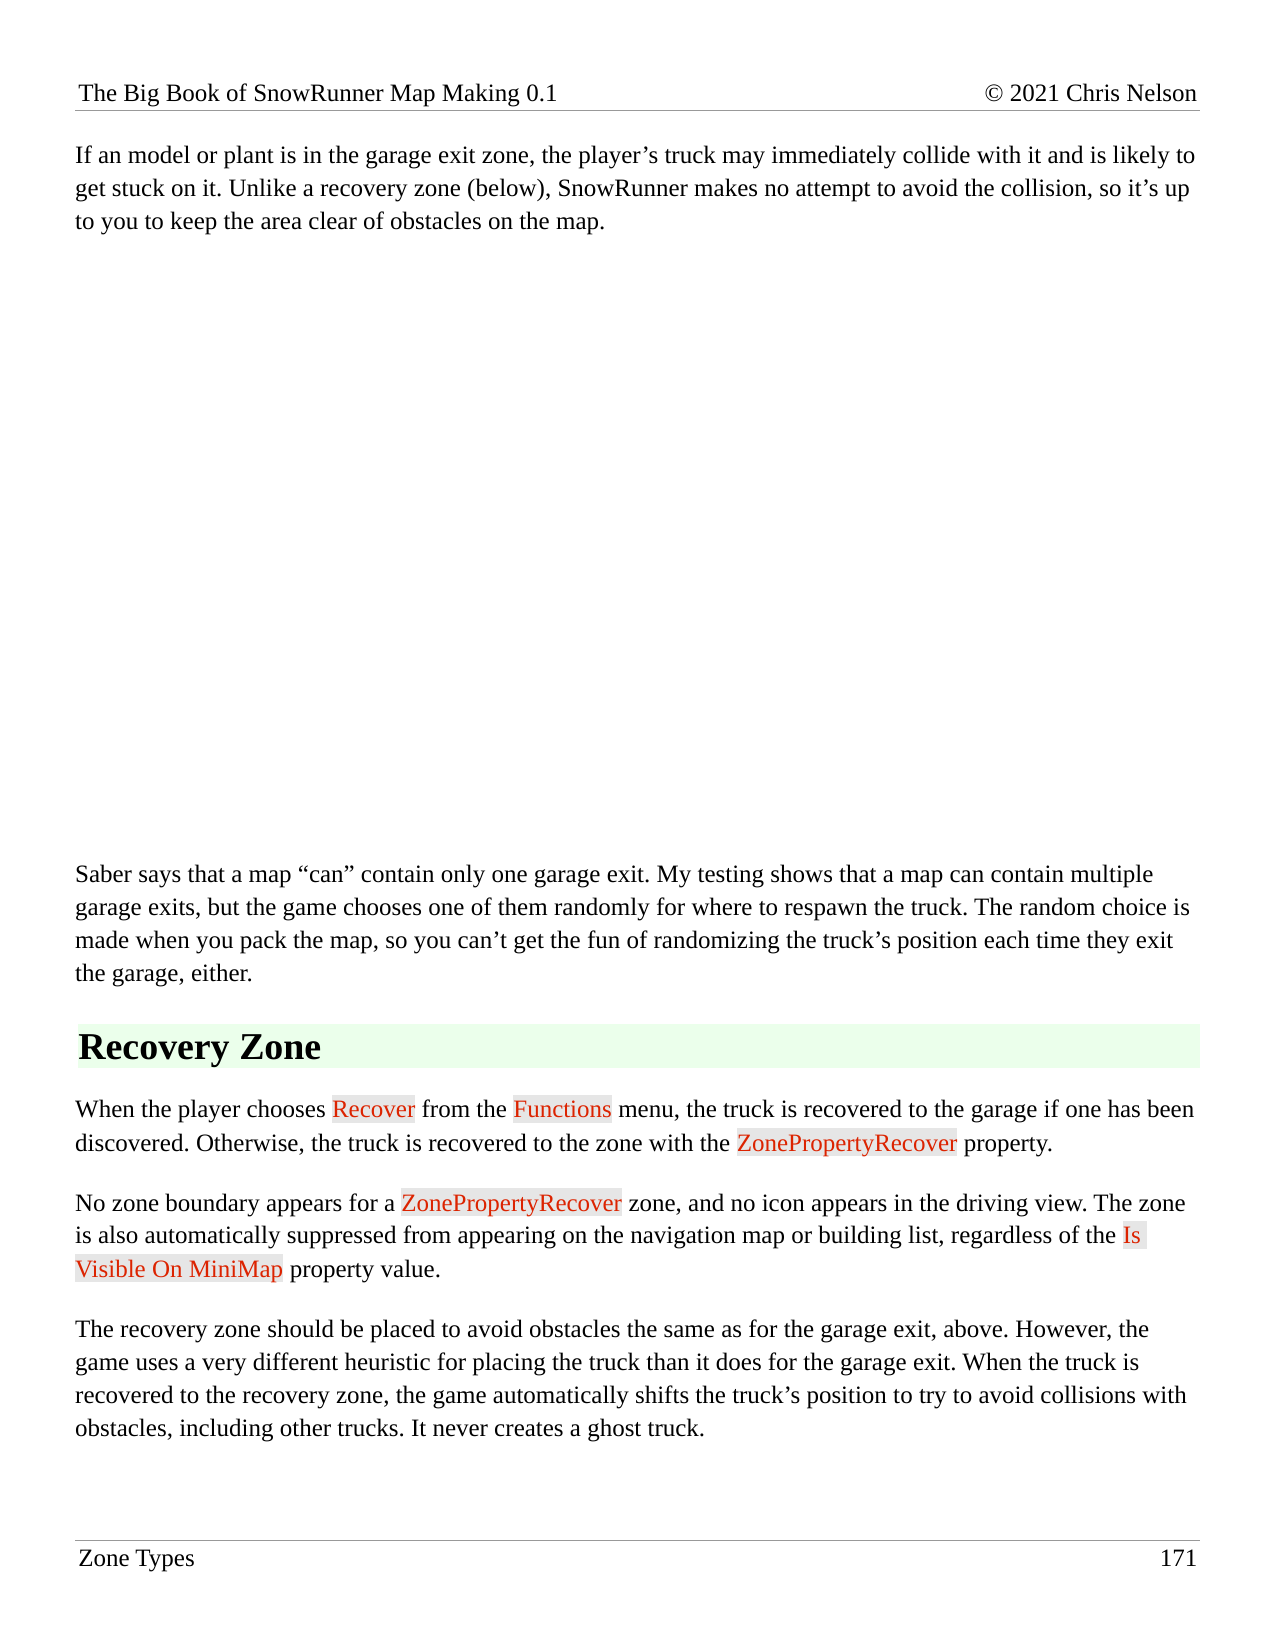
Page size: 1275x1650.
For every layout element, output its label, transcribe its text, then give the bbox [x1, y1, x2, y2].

subtitle Recovery Zone [78, 1024, 1200, 1068]
text If an model or plant is in the garage exit zone, the player’s truck may immediately collide with it and is likely to get stuck on it. Unlike a recovery zone (below), SnowRunner makes no attempt to avoid the collision, so it’s up to you to keep the area clear of obstacles on the map. [75, 140, 1200, 235]
text When the player chooses Recover from the Functions menu, the truck is recovered to the garage if one has been discovered. Otherwise, the truck is recovered to the zone with the ZonePropertyRecover property. [75, 1094, 1200, 1156]
text No zone boundary appears for a ZonePropertyRecover zone, and no icon appears in the driving view. The zone is also automatically suppressed from appearing on the navigation map or building list, regardless of the Is Visible On MiniMap property value. [75, 1188, 1200, 1282]
text The recovery zone should be placed to avoid obstacles the same as for the garage exit, above. However, the game uses a very different heuristic for placing the truck than it does for the garage exit. When the truck is recovered to the recovery zone, the game automatically shifts the truck’s position to try to avoid collisions with obstacles, including other trucks. It never creates a ghost truck. [75, 1314, 1200, 1441]
text Saber says that a map “can” contain only one garage exit. My testing shows that a map can contain multiple garage exits, but the game chooses one of them randomly for where to respawn the truck. The random choice is made when you pack the map, so you can’t get the fun of randomizing the truck’s position each time they exit the garage, either. [75, 859, 1200, 987]
